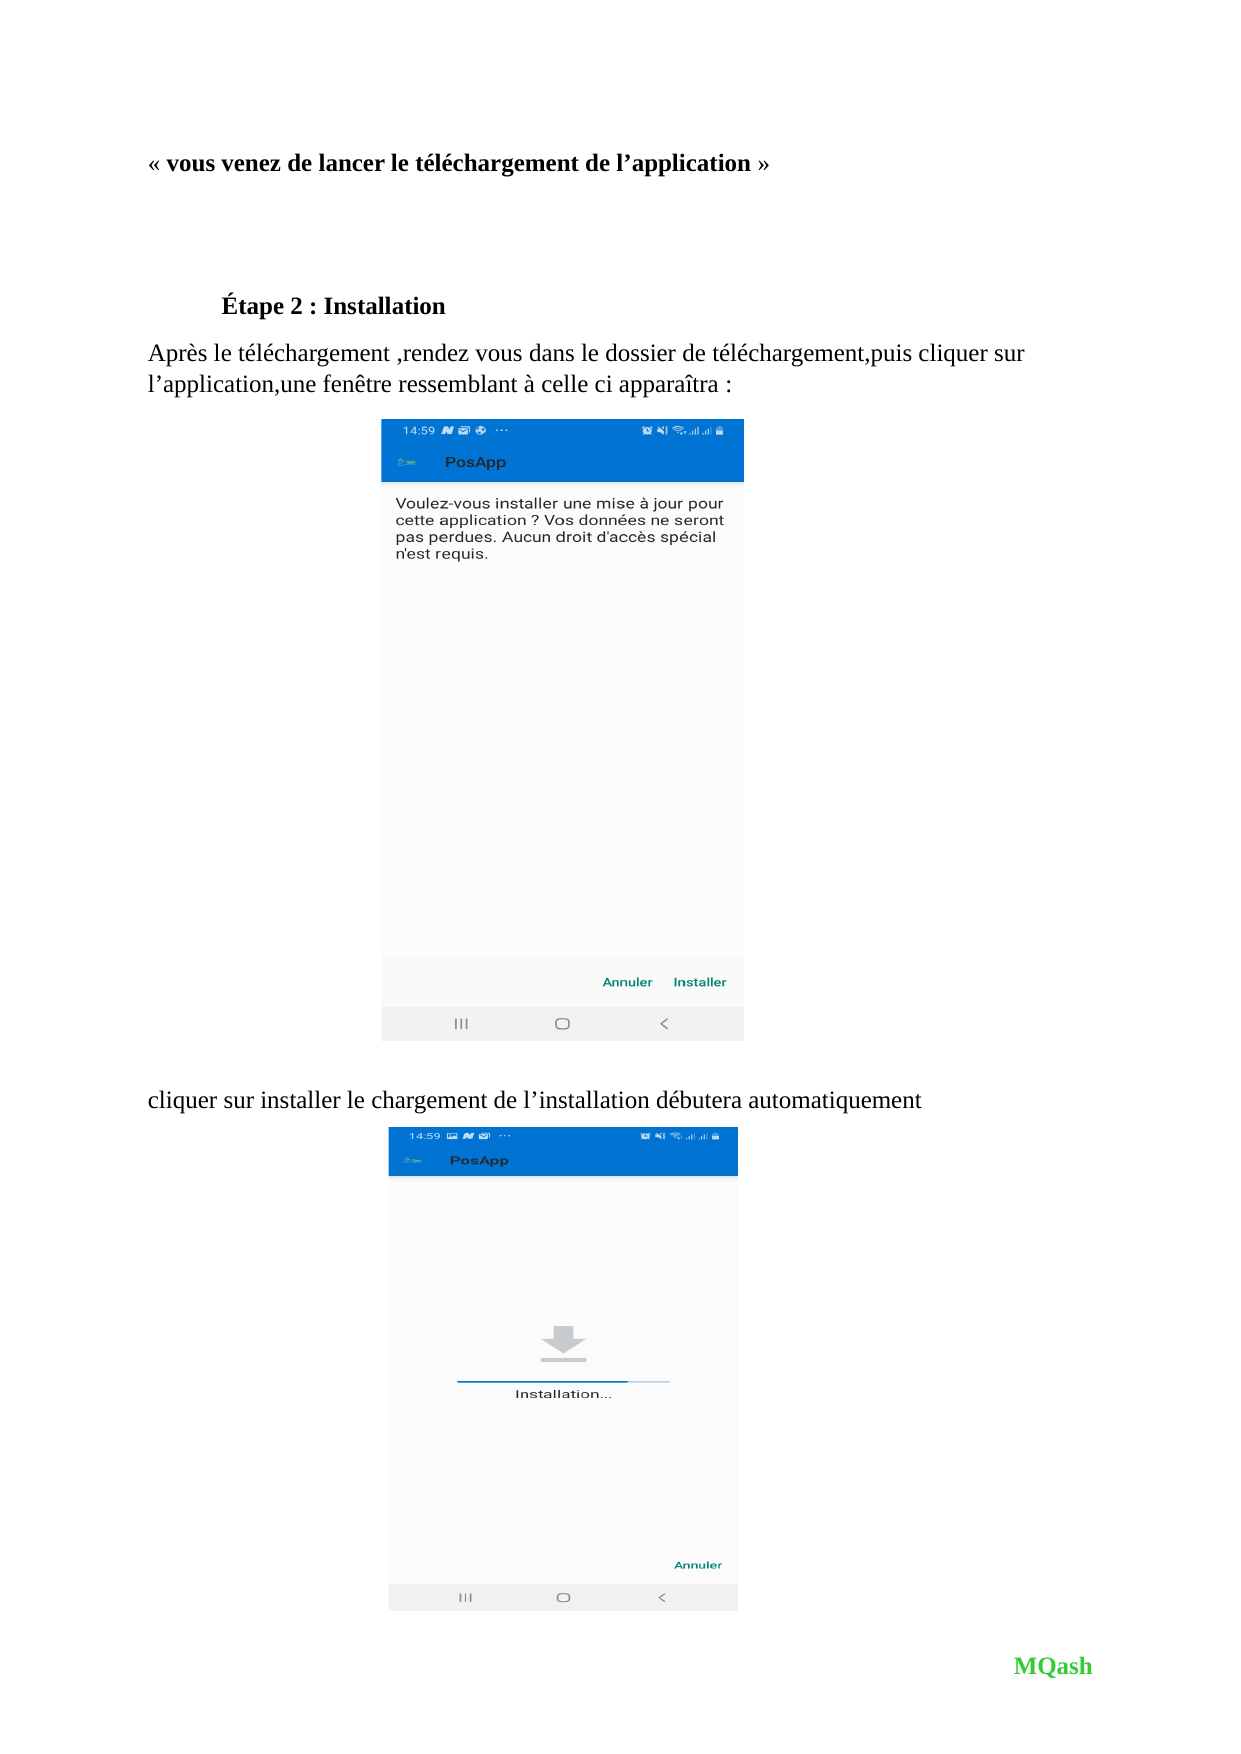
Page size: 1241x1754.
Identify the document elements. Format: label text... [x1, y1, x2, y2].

text cliquer sur installer le chargement de l’installation débutera automatiquement [148, 1085, 1093, 1114]
text Après le téléchargement ,rendez vous dans le dossier de téléchargement,puis cliquer sur l’application,une fenêtre ressemblant à celle ci apparaîtra : [148, 338, 1093, 398]
picture [381, 419, 744, 1041]
picture [388, 1127, 738, 1611]
text « vous venez de lancer le téléchargement de l’application » [148, 148, 1093, 176]
text Étape 2 : Installation [148, 291, 1093, 319]
